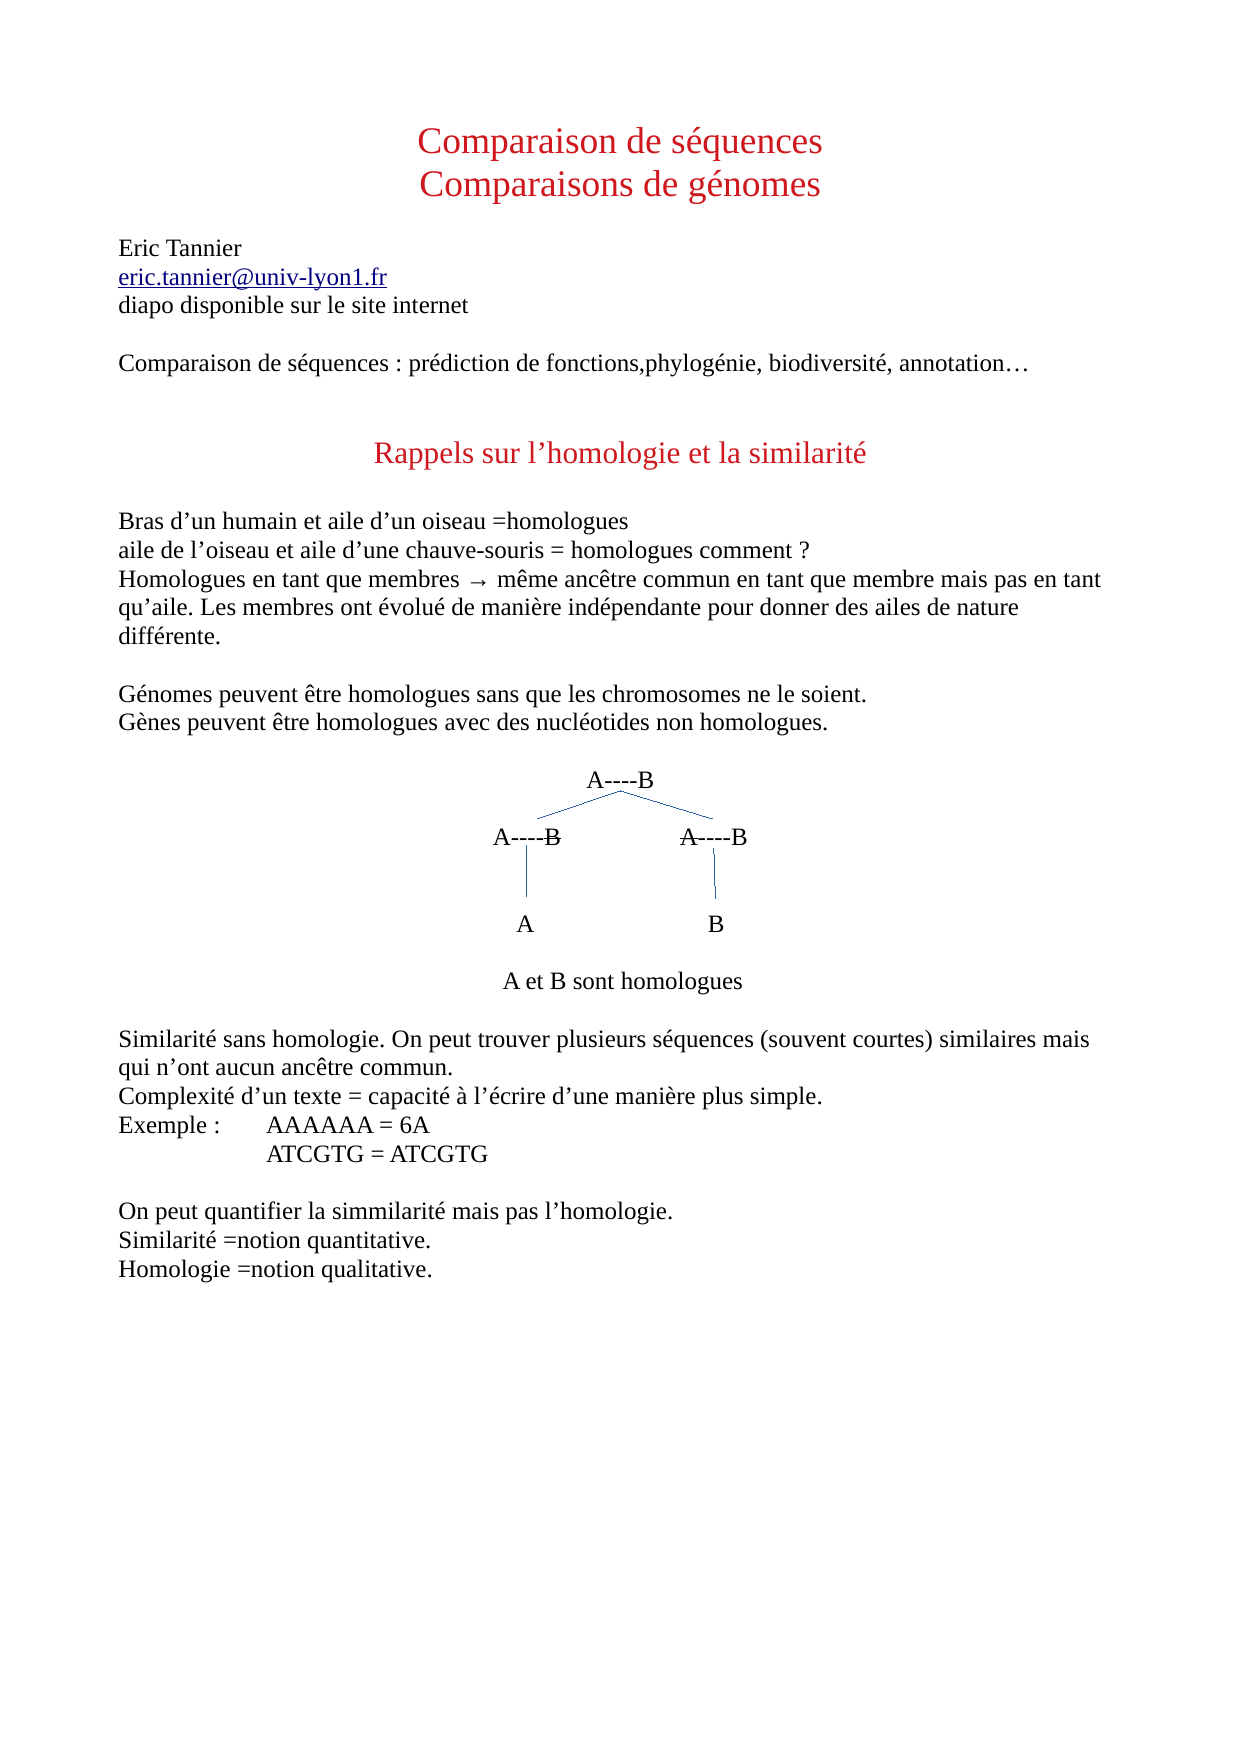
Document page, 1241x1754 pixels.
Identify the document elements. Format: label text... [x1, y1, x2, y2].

text Comparaison de séquences : prédiction de fonctions,phylogénie, biodiversité, annotation… [118, 348, 1122, 377]
text Comparaisons de génomes [118, 161, 1122, 204]
text Homologues en tant que membres → même ancêtre commun en tant que membre mais pas en tant qu’aile. Les membres ont évolué de manière indépendante pour donner des ailes de nature différente. [118, 564, 1122, 650]
text Rappels sur l’homologie et la similarité [118, 434, 1122, 470]
text Gènes peuvent être homologues avec des nucléotides non homologues. [118, 707, 1122, 736]
text Exemple : AAAAAA = 6A [118, 1110, 1122, 1139]
text On peut quantifier la simmilarité mais pas l’homologie. [118, 1196, 1122, 1225]
text diapo disponible sur le site internet [118, 291, 1122, 319]
text ATCGTG = ATCGTG [118, 1139, 1122, 1167]
text Bras d’un humain et aile d’un oiseau =homologues [118, 506, 1122, 535]
text eric.tannier@univ-lyon1.fr [118, 262, 1122, 291]
text A B [118, 909, 1122, 937]
text Homologie =notion qualitative. [118, 1254, 1122, 1282]
text Similarité =notion quantitative. [118, 1225, 1122, 1254]
text Génomes peuvent être homologues sans que les chromosomes ne le soient. [118, 679, 1122, 707]
text A----B [118, 765, 1122, 794]
text aile de l’oiseau et aile d’une chauve-souris = homologues comment ? [118, 535, 1122, 564]
text Similarité sans homologie. On peut trouver plusieurs séquences (souvent courtes) similaires mais qui n’ont aucun ancêtre commun. [118, 1024, 1122, 1081]
text Comparaison de séquences [118, 118, 1122, 161]
text Eric Tannier [118, 233, 1122, 262]
text A et B sont homologues [118, 966, 1122, 995]
text Complexité d’un texte = capacité à l’écrire d’une manière plus simple. [118, 1081, 1122, 1110]
text A----B A----B [118, 822, 1122, 851]
